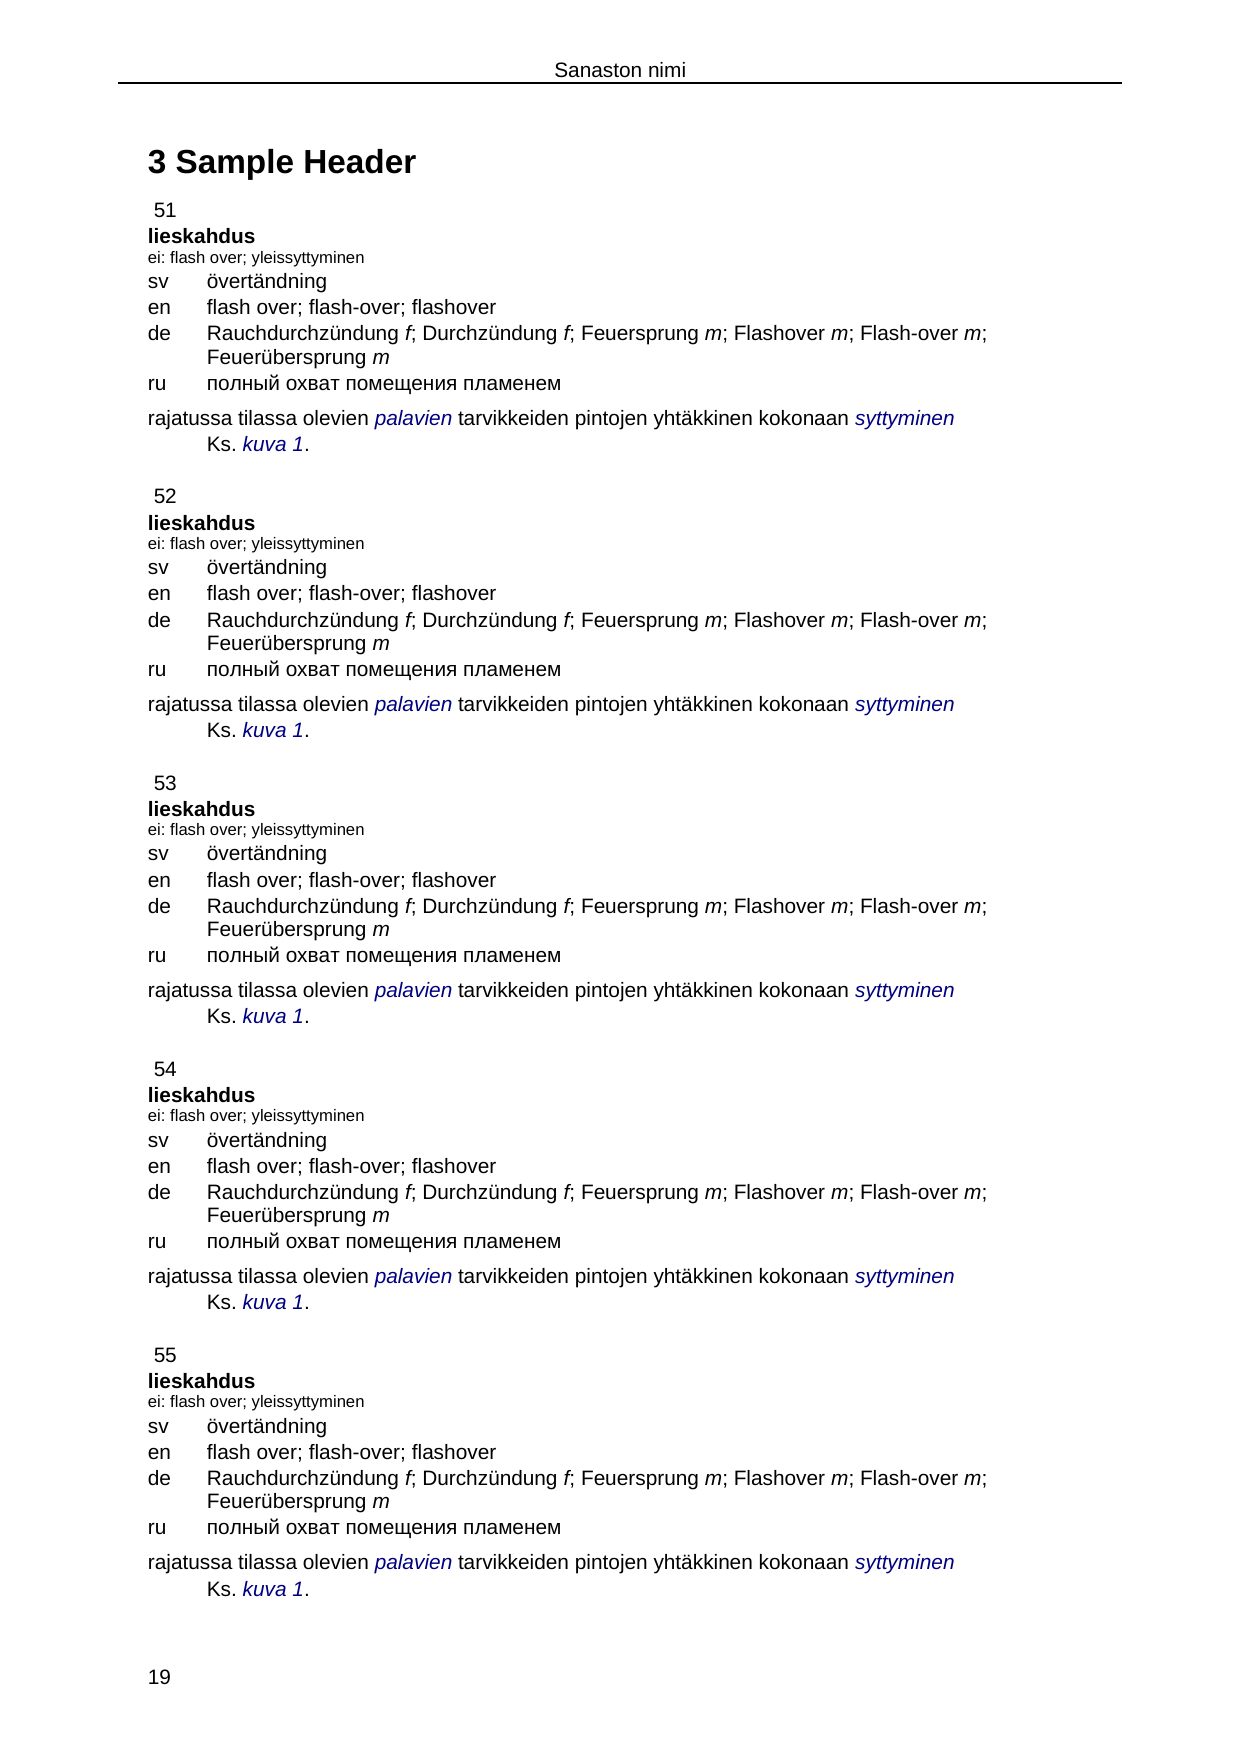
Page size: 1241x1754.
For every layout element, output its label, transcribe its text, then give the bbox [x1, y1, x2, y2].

table_header 52 lieskahdus ei: flash over; yleissyttyminen sv övertändning en flash over; flash-over; flashover de Rauchdurchzündung f; Durchzündung f; Feuersprung m; Flashover m; Flash-over m; Feuerübersprung m ru полный охват помещения пламенем rajatussa tilassa olevien palavien tarvikkeiden pintojen yhtäkkinen kokonaan syttyminen Ks. kuva 1. [118, 479, 1122, 742]
subtitle Sample Header [148, 143, 1093, 180]
table_header 53 lieskahdus ei: flash over; yleissyttyminen sv övertändning en flash over; flash-over; flashover de Rauchdurchzündung f; Durchzündung f; Feuersprung m; Flashover m; Flash-over m; Feuerübersprung m ru полный охват помещения пламенем rajatussa tilassa olevien palavien tarvikkeiden pintojen yhtäkkinen kokonaan syttyminen Ks. kuva 1. [118, 765, 1122, 1028]
table_header 51 lieskahdus ei: flash over; yleissyttyminen sv övertändning en flash over; flash-over; flashover de Rauchdurchzündung f; Durchzündung f; Feuersprung m; Flashover m; Flash-over m; Feuerübersprung m ru полный охват помещения пламенем rajatussa tilassa olevien palavien tarvikkeiden pintojen yhtäkkinen kokonaan syttyminen Ks. kuva 1. [118, 193, 1122, 456]
table_header 54 lieskahdus ei: flash over; yleissyttyminen sv övertändning en flash over; flash-over; flashover de Rauchdurchzündung f; Durchzündung f; Feuersprung m; Flashover m; Flash-over m; Feuerübersprung m ru полный охват помещения пламенем rajatussa tilassa olevien palavien tarvikkeiden pintojen yhtäkkinen kokonaan syttyminen Ks. kuva 1. [118, 1051, 1122, 1314]
table_header 55 lieskahdus ei: flash over; yleissyttyminen sv övertändning en flash over; flash-over; flashover de Rauchdurchzündung f; Durchzündung f; Feuersprung m; Flashover m; Flash-over m; Feuerübersprung m ru полный охват помещения пламенем rajatussa tilassa olevien palavien tarvikkeiden pintojen yhtäkkinen kokonaan syttyminen Ks. kuva 1. [118, 1338, 1122, 1600]
